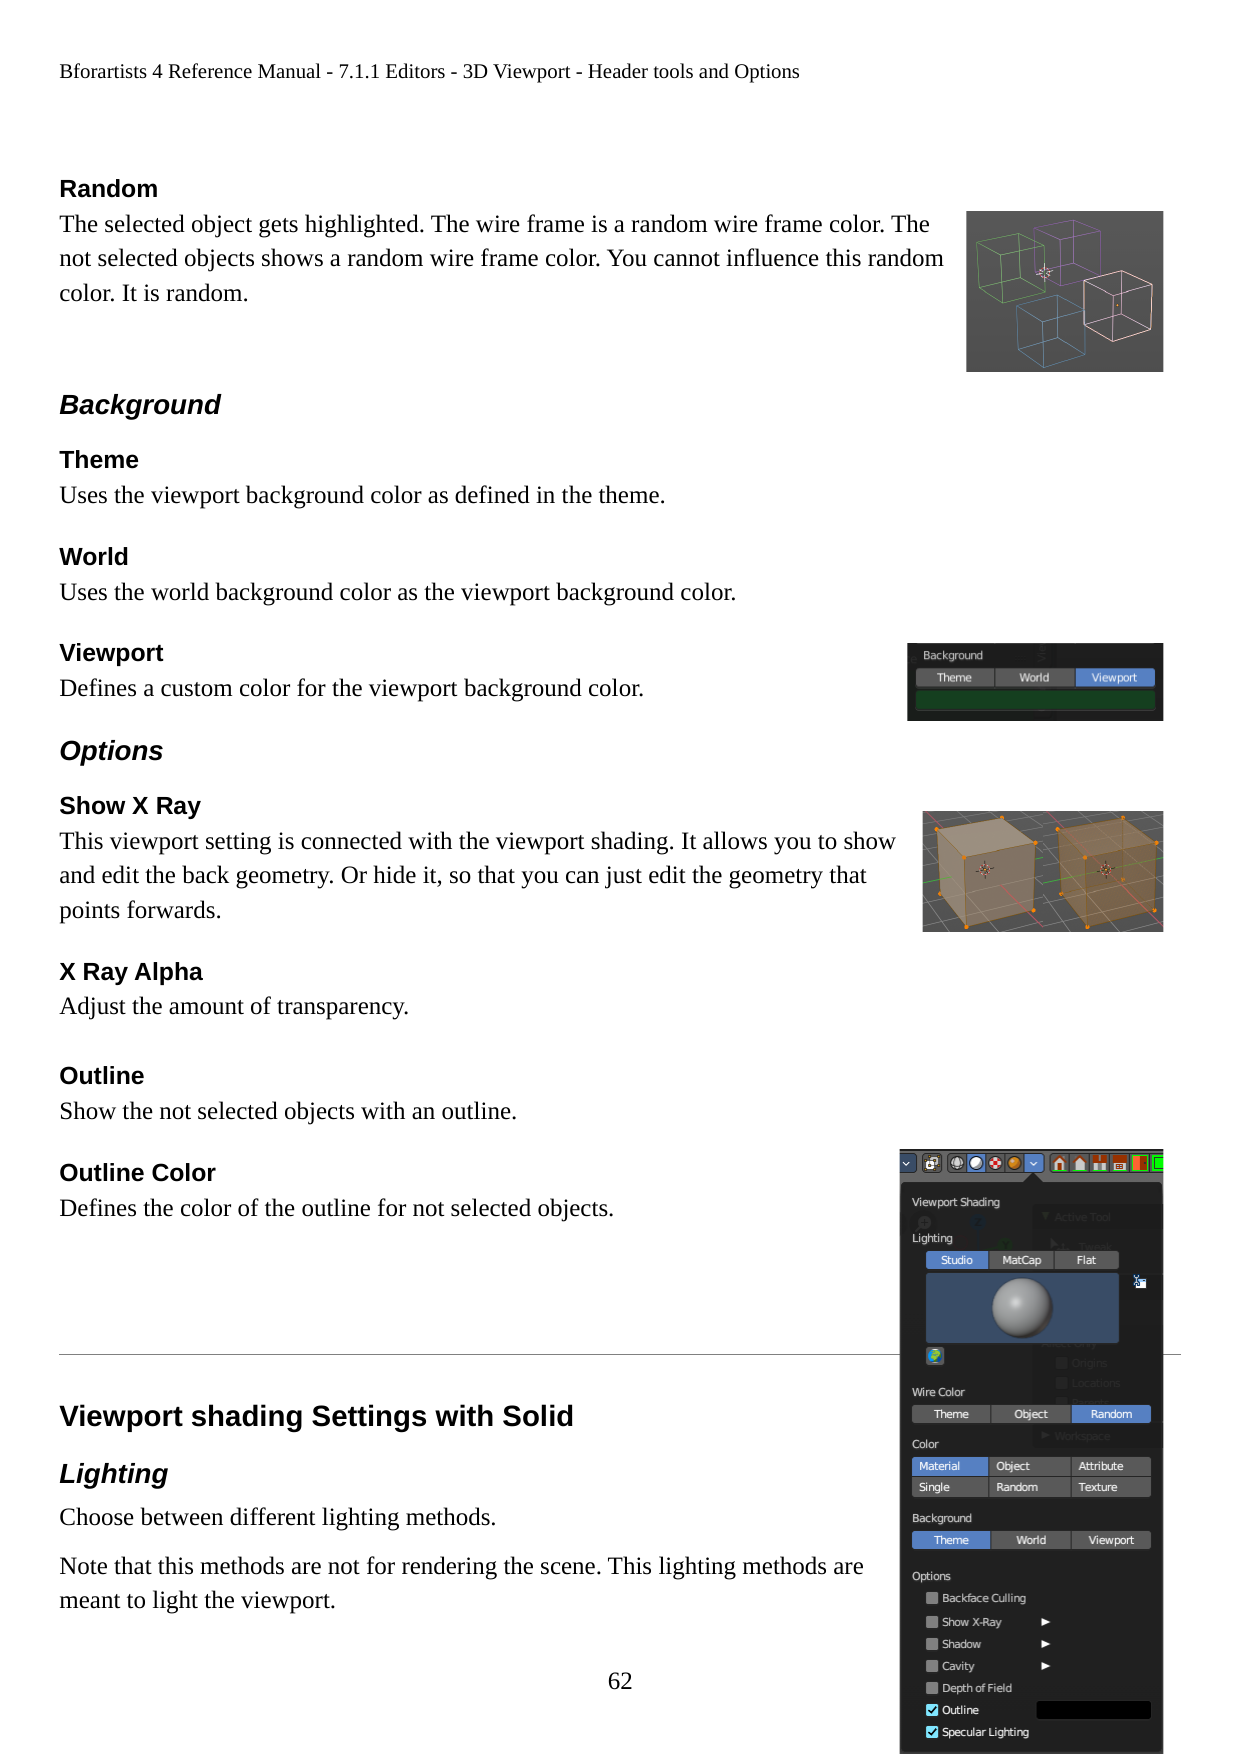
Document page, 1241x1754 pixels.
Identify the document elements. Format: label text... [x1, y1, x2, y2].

picture [922, 811, 1164, 932]
subtitle Viewport [59, 638, 1181, 667]
subtitle Show X Ray [59, 791, 1181, 820]
text This viewport setting is connected with the viewport shading. It allows you to show and edit the back geometry. Or hide it, so that you can just edit the geometry that points forwards. [59, 826, 922, 924]
text Show the not selected objects with an outline. [59, 1096, 1181, 1125]
text Uses the viewport background color as defined in the theme. [59, 480, 1181, 509]
subtitle Background [59, 388, 1181, 420]
subtitle Theme [59, 445, 1181, 474]
subtitle Viewport shading Settings with Solid [59, 1398, 899, 1432]
subtitle World [59, 542, 1181, 570]
subtitle X Ray Alpha [59, 957, 1181, 985]
subtitle [1164, 1158, 1181, 1186]
text Note that this methods are not for rendering the scene. This lighting methods are meant to light the viewport. [59, 1551, 899, 1614]
text Choose between different lighting methods. [59, 1502, 899, 1530]
picture [966, 211, 1164, 372]
text Adjust the amount of transparency. [59, 991, 1181, 1020]
text Defines a custom color for the viewport background color. [59, 673, 907, 702]
subtitle Random [59, 174, 1181, 203]
text The selected object gets highlighted. The wire frame is a random wire frame color. The not selected objects shows a random wire frame color. You cannot influence this random color. It is random. [59, 209, 1181, 307]
subtitle Lighting [59, 1457, 899, 1489]
picture [899, 1149, 1164, 1754]
subtitle [1164, 1457, 1181, 1489]
picture [907, 643, 1164, 721]
subtitle Outline Color [59, 1158, 899, 1186]
text Uses the world background color as the viewport background color. [59, 577, 1181, 605]
subtitle Options [59, 734, 1181, 766]
subtitle Outline [59, 1061, 1181, 1090]
text Defines the color of the outline for not selected objects. [59, 1193, 899, 1221]
